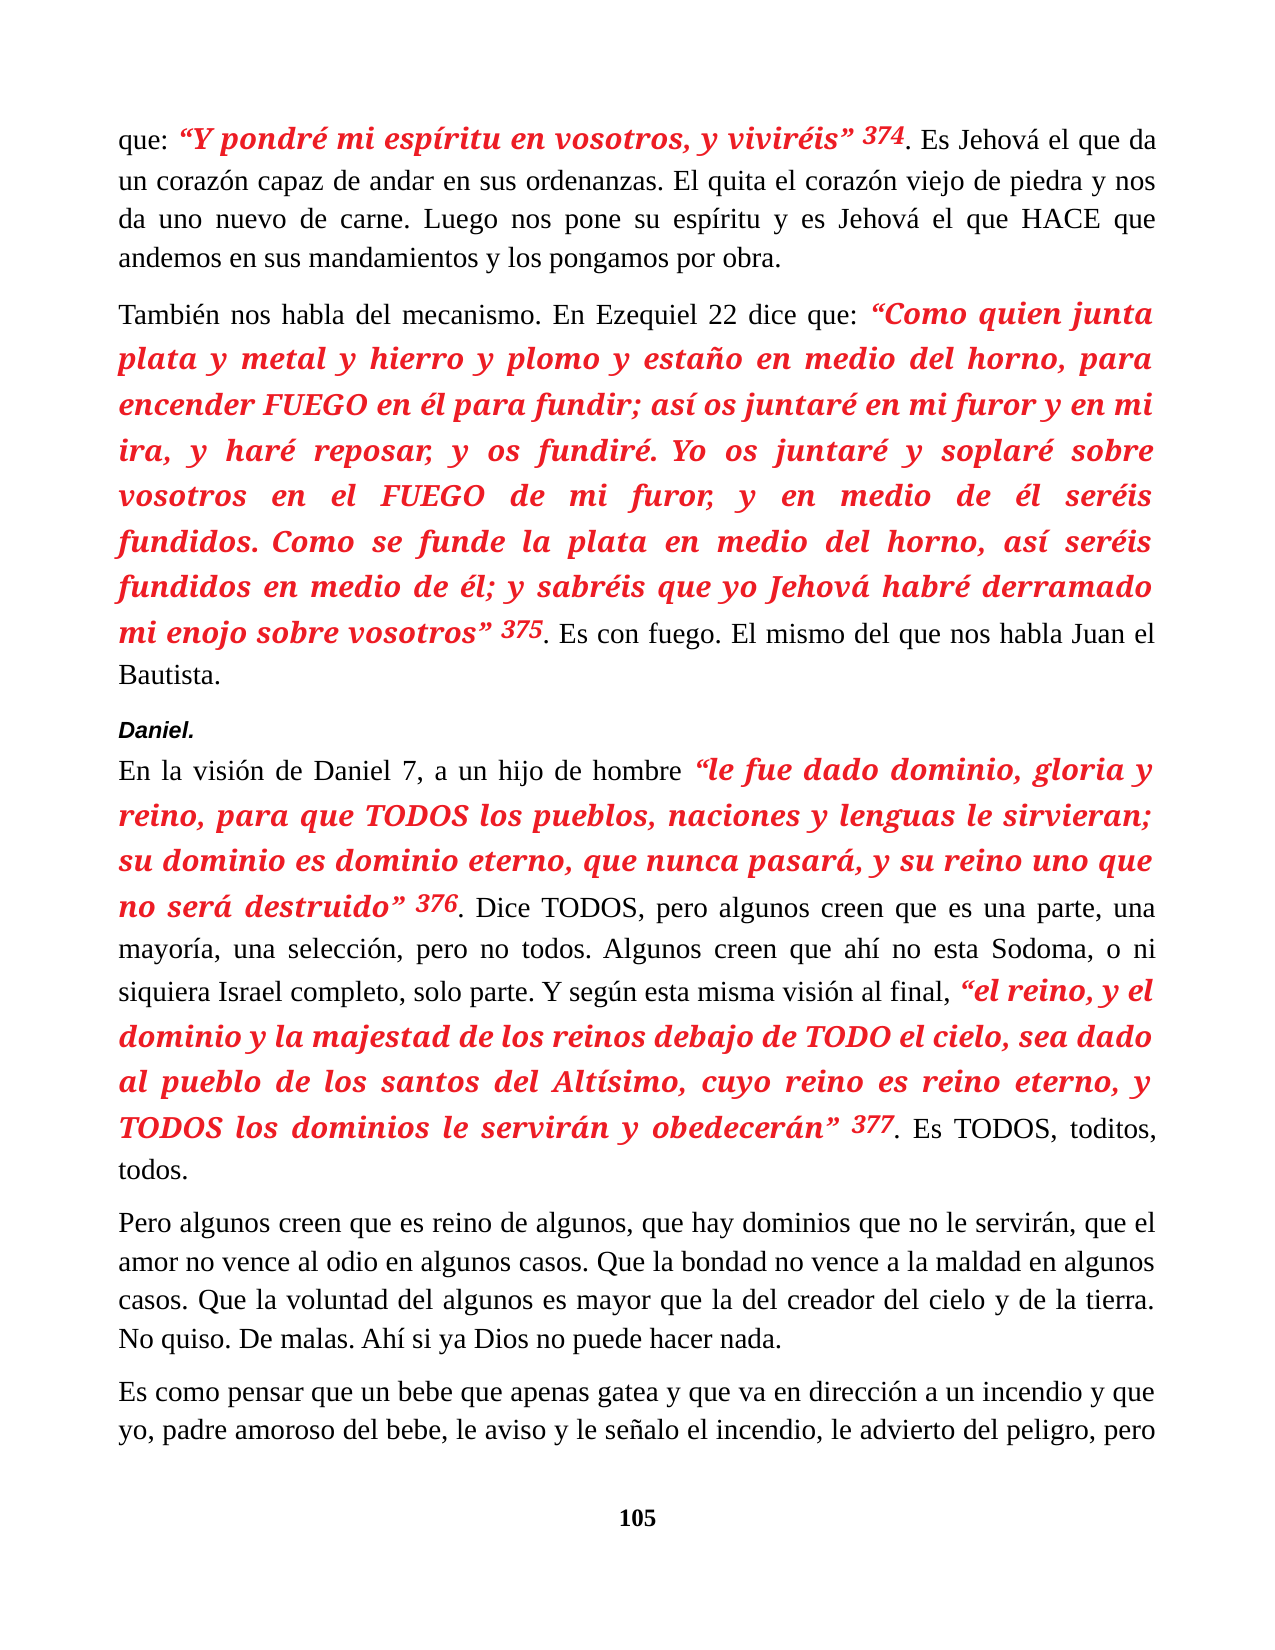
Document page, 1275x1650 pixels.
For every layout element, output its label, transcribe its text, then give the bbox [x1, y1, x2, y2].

text que: “Y pondré mi espíritu en vosotros, y viviréis” . Es Jehová el que da un corazón capaz de andar en sus ordenanzas. El quita el corazón viejo de piedra y nos da uno nuevo de carne. Luego nos pone su espíritu y es Jehová el que HACE que andemos en sus mandamientos y los pongamos por obra. [118, 118, 1157, 273]
text Es como pensar que un bebe que apenas gatea y que va en dirección a un incendio y que yo, padre amoroso del bebe, le aviso y le señalo el incendio, le advierto del peligro, pero [118, 1374, 1157, 1446]
text En la visión de Daniel 7, a un hijo de hombre “le fue dado dominio, gloria y reino, para que TODOS los pueblos, naciones y lenguas le sirvieran; su dominio es dominio eterno, que nunca pasará, y su reino uno que no será destruido” . Dice TODOS, pero algunos creen que es una parte, una mayoría, una selección, pero no todos. Algunos creen que ahí no esta Sodoma, o ni siquiera Israel completo, solo parte. Y según esta misma visión al final, “el reino, y el dominio y la majestad de los reinos debajo de TODO el cielo, sea dado al pueblo de los santos del Altísimo, cuyo reino es reino eterno, y TODOS los dominios le servirán y obedecerán” . Es TODOS, toditos, todos. [118, 749, 1157, 1186]
subtitle Daniel. [118, 716, 1157, 743]
text También nos habla del mecanismo. En Ezequiel 22 dice que: “Como quien junta plata y metal y hierro y plomo y estaño en medio del horno, para encender FUEGO en él para fundir; así os juntaré en mi furor y en mi ira, y haré reposar, y os fundiré. Yo os juntaré y soplaré sobre vosotros en el FUEGO de mi furor, y en medio de él seréis fundidos. Como se funde la plata en medio del horno, así seréis fundidos en medio de él; y sabréis que yo Jehová habré derramado mi enojo sobre vosotros” . Es con fuego. El mismo del que nos habla Juan el Bautista. [118, 293, 1157, 691]
text Pero algunos creen que es reino de algunos, que hay dominios que no le servirán, que el amor no vence al odio en algunos casos. Que la bondad no vence a la maldad en algunos casos. Que la voluntad del algunos es mayor que la del creador del cielo y de la tierra. No quiso. De malas. Ahí si ya Dios no puede hacer nada. [118, 1205, 1157, 1354]
